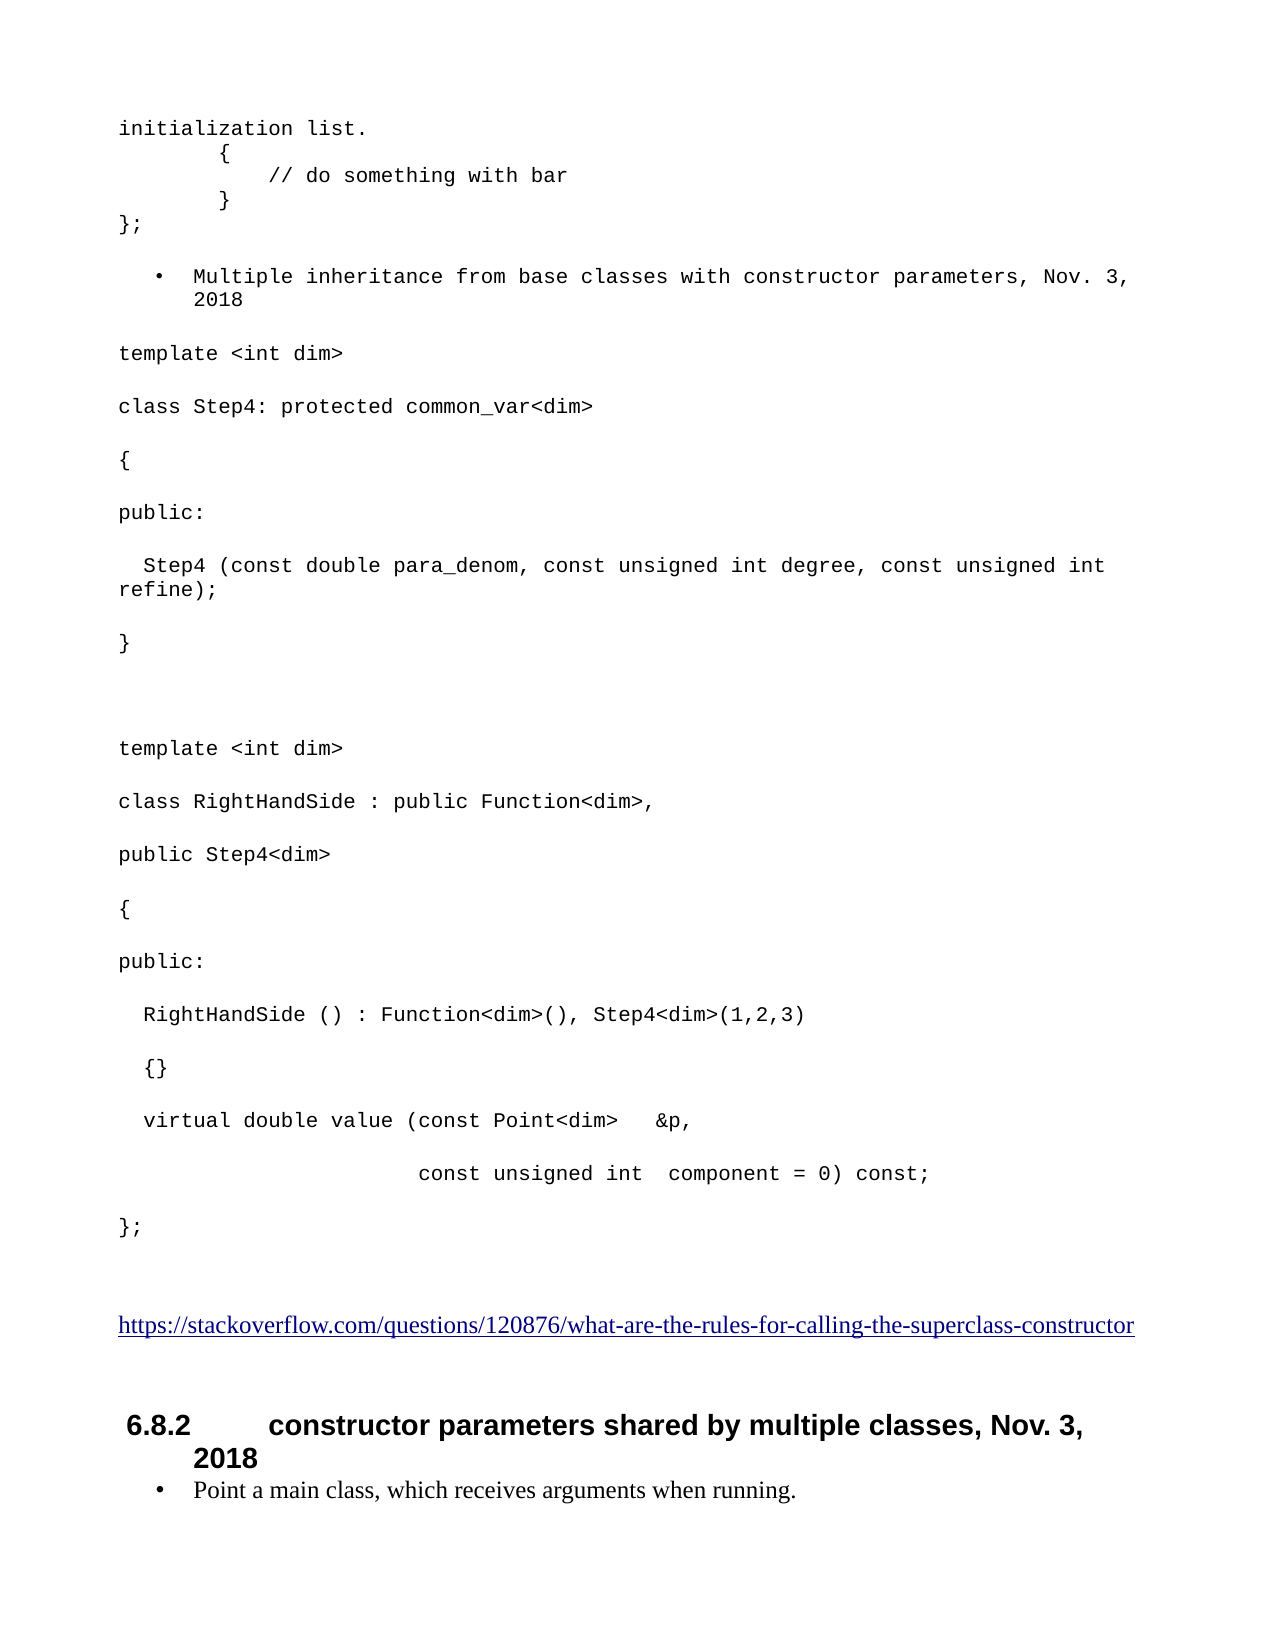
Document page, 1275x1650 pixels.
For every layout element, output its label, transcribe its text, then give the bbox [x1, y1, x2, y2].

text }; [118, 1216, 1157, 1240]
text // do something with bar [118, 165, 1157, 189]
text RightHandSide () : Function<dim>(), Step4<dim>(1,2,3) [118, 1004, 1157, 1027]
list Multiple inheritance from base classes with constructor parameters, Nov. 3, 2018 [156, 266, 1157, 313]
text template <int dim> [118, 343, 1157, 366]
text public Step4<dim> [118, 844, 1157, 868]
text } [118, 632, 1157, 656]
text { [118, 449, 1157, 472]
text { [118, 897, 1157, 921]
text const unsigned int component = 0) const; [118, 1163, 1157, 1187]
text https://stackoverflow.com/questions/120876/what-are-the-rules-for-calling-the-superclass-constructor [118, 1311, 1157, 1339]
subtitle constructor parameters shared by multiple classes, Nov. 3, 2018 [118, 1408, 1157, 1475]
text { [118, 142, 1157, 165]
text Step4 (const double para_denom, const unsigned int degree, const unsigned int refine); [118, 555, 1157, 602]
text initialization list. [118, 118, 1157, 142]
text public: [118, 951, 1157, 974]
text class Step4: protected common_var<dim> [118, 396, 1157, 419]
text public: [118, 502, 1157, 526]
text }; [118, 213, 1157, 236]
text } [118, 189, 1157, 213]
text class RightHandSide : public Function<dim>, [118, 791, 1157, 815]
list Point a main class, which receives arguments when running. [156, 1475, 1157, 1503]
text virtual double value (const Point<dim> &p, [118, 1110, 1157, 1134]
text template <int dim> [118, 738, 1157, 762]
text {} [118, 1057, 1157, 1081]
